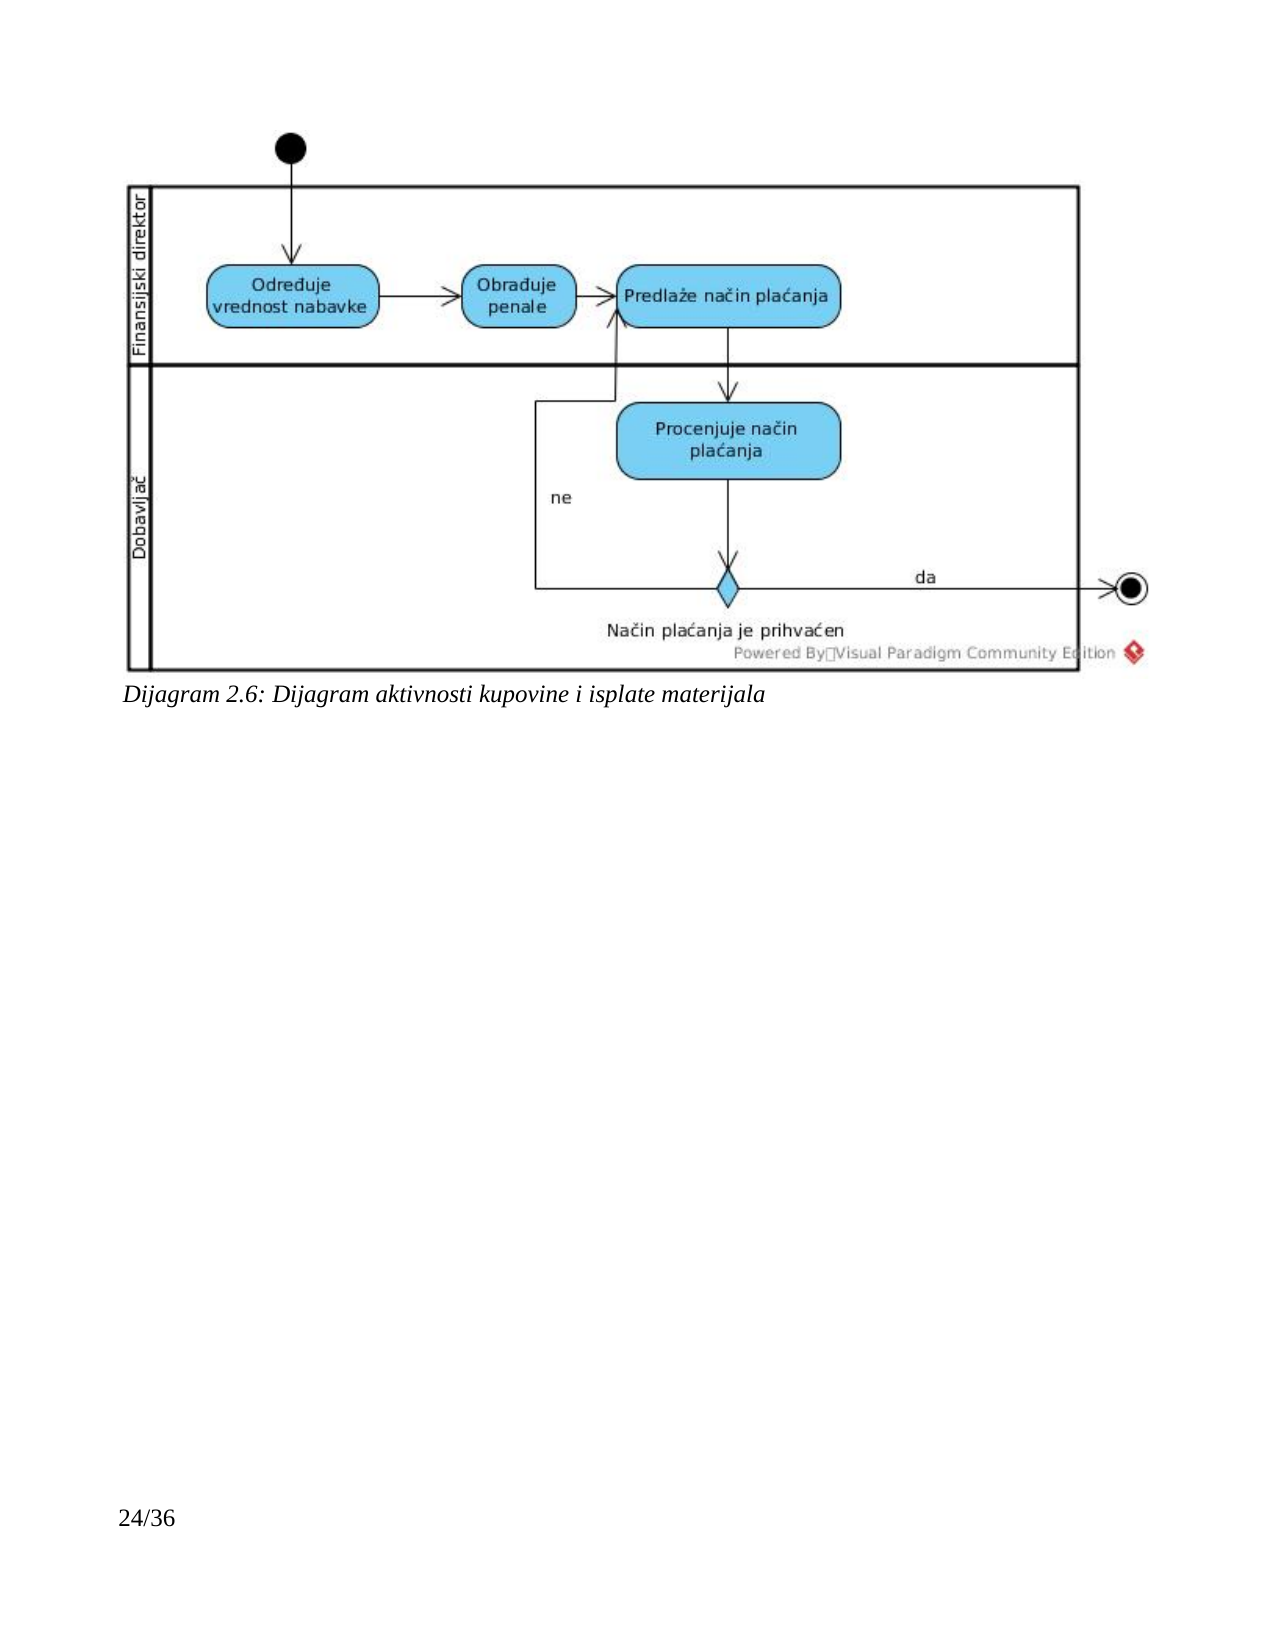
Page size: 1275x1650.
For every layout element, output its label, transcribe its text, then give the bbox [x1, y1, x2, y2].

picture [122, 130, 1153, 679]
text Dijagram 2.6: Dijagram aktivnosti kupovine i isplate materijala [123, 679, 1152, 708]
